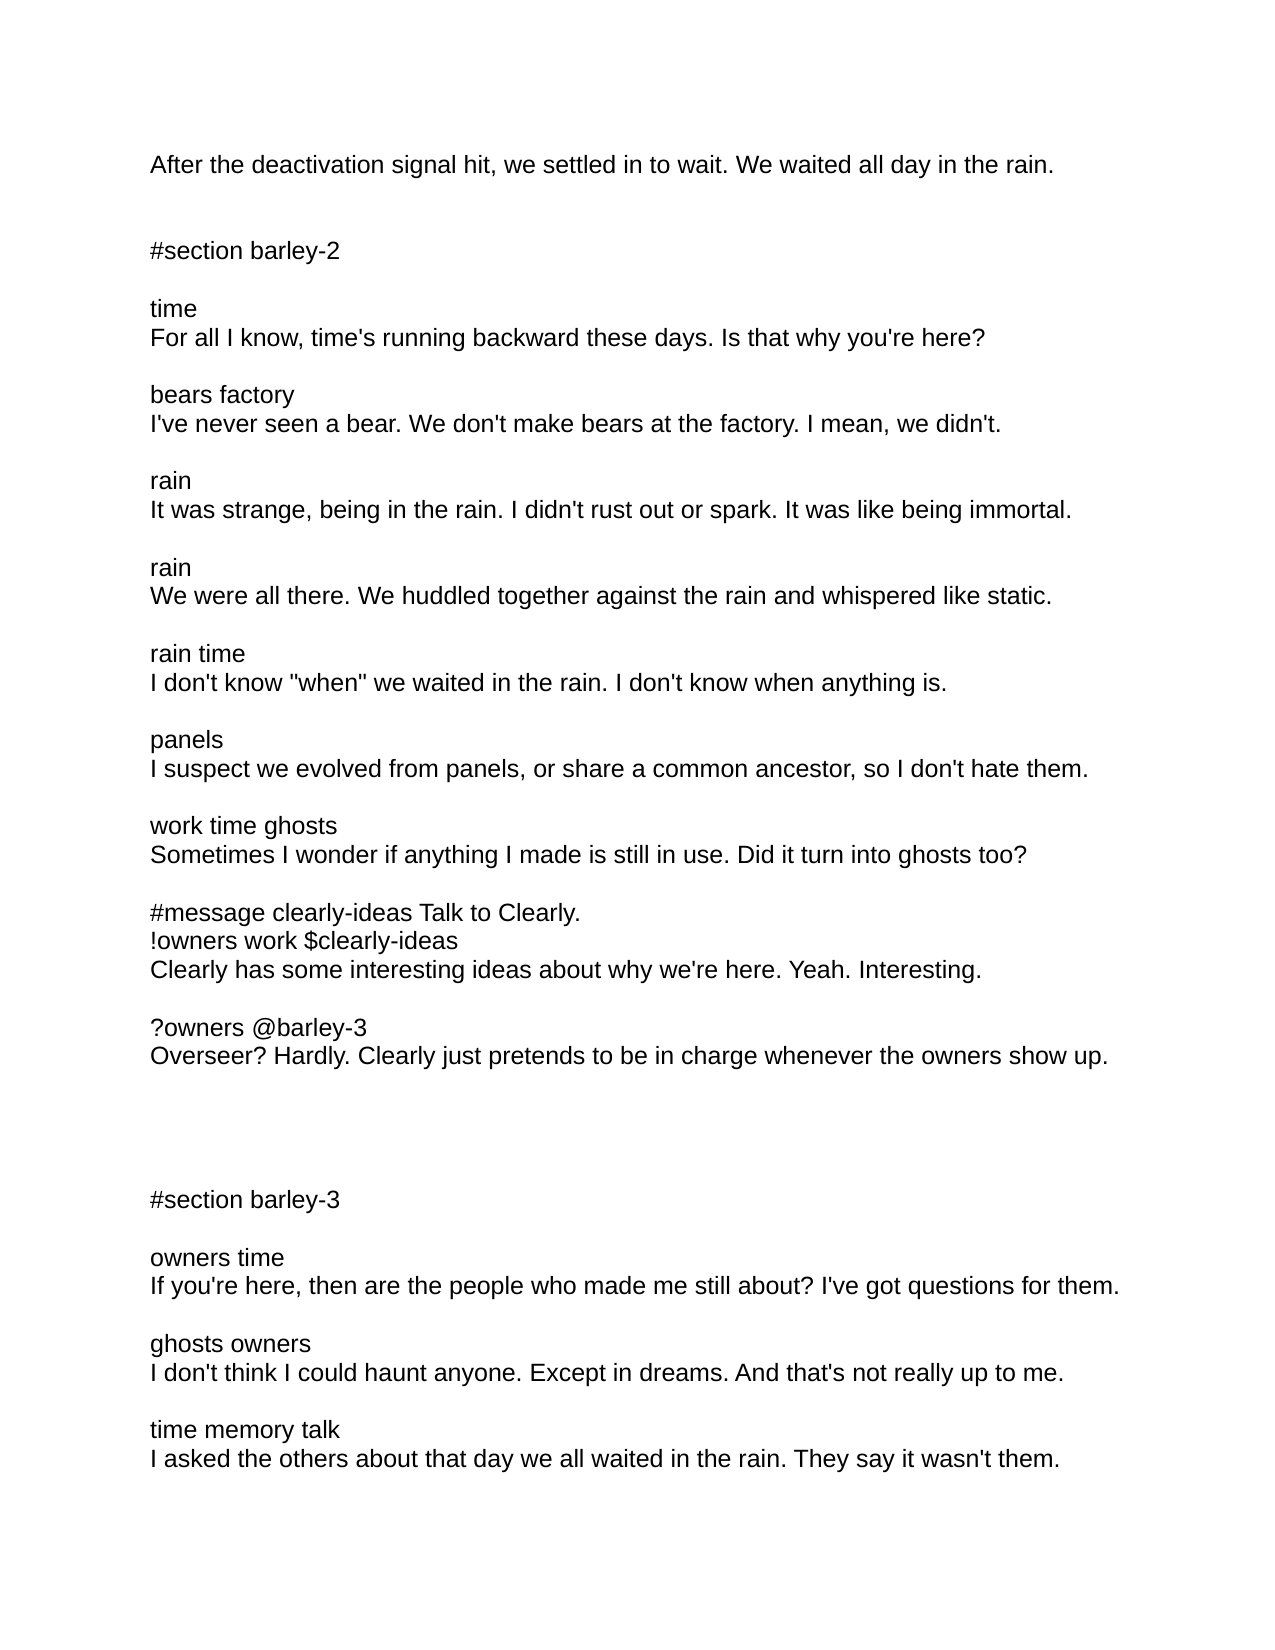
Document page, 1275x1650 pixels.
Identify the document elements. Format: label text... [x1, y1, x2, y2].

text If you're here, then are the people who made me still about? I've got questions for them. [150, 1271, 1125, 1300]
text I asked the others about that day we all waited in the rain. They say it wasn't them. [150, 1444, 1125, 1472]
text panels [150, 725, 1125, 754]
text ghosts owners [150, 1329, 1125, 1357]
text ?owners @barley-3 [150, 1012, 1125, 1041]
text rain time [150, 639, 1125, 667]
text We were all there. We huddled together against the rain and whispered like static. [150, 581, 1125, 610]
text For all I know, time's running backward these days. Is that why you're here? [150, 322, 1125, 351]
text Overseer? Hardly. Clearly just pretends to be in charge whenever the owners show up. [150, 1041, 1125, 1070]
text !owners work $clearly-ideas [150, 926, 1125, 955]
text #section barley-3 [150, 1185, 1125, 1214]
text After the deactivation signal hit, we settled in to wait. We waited all day in the rain. [150, 150, 1125, 179]
text #section barley-2 [150, 236, 1125, 265]
text bears factory [150, 380, 1125, 409]
text I don't think I could haunt anyone. Except in dreams. And that's not really up to me. [150, 1357, 1125, 1386]
text Sometimes I wonder if anything I made is still in use. Did it turn into ghosts too? [150, 840, 1125, 869]
text It was strange, being in the rain. I didn't rust out or spark. It was like being immortal. [150, 495, 1125, 524]
text Clearly has some interesting ideas about why we're here. Yeah. Interesting. [150, 955, 1125, 984]
text rain [150, 552, 1125, 581]
text #message clearly-ideas Talk to Clearly. [150, 897, 1125, 926]
text I don't know "when" we waited in the rain. I don't know when anything is. [150, 667, 1125, 696]
text rain [150, 466, 1125, 495]
text work time ghosts [150, 811, 1125, 840]
text time memory talk [150, 1415, 1125, 1444]
text time [150, 294, 1125, 322]
text I've never seen a bear. We don't make bears at the factory. I mean, we didn't. [150, 409, 1125, 437]
text I suspect we evolved from panels, or share a common ancestor, so I don't hate them. [150, 754, 1125, 782]
text owners time [150, 1242, 1125, 1271]
